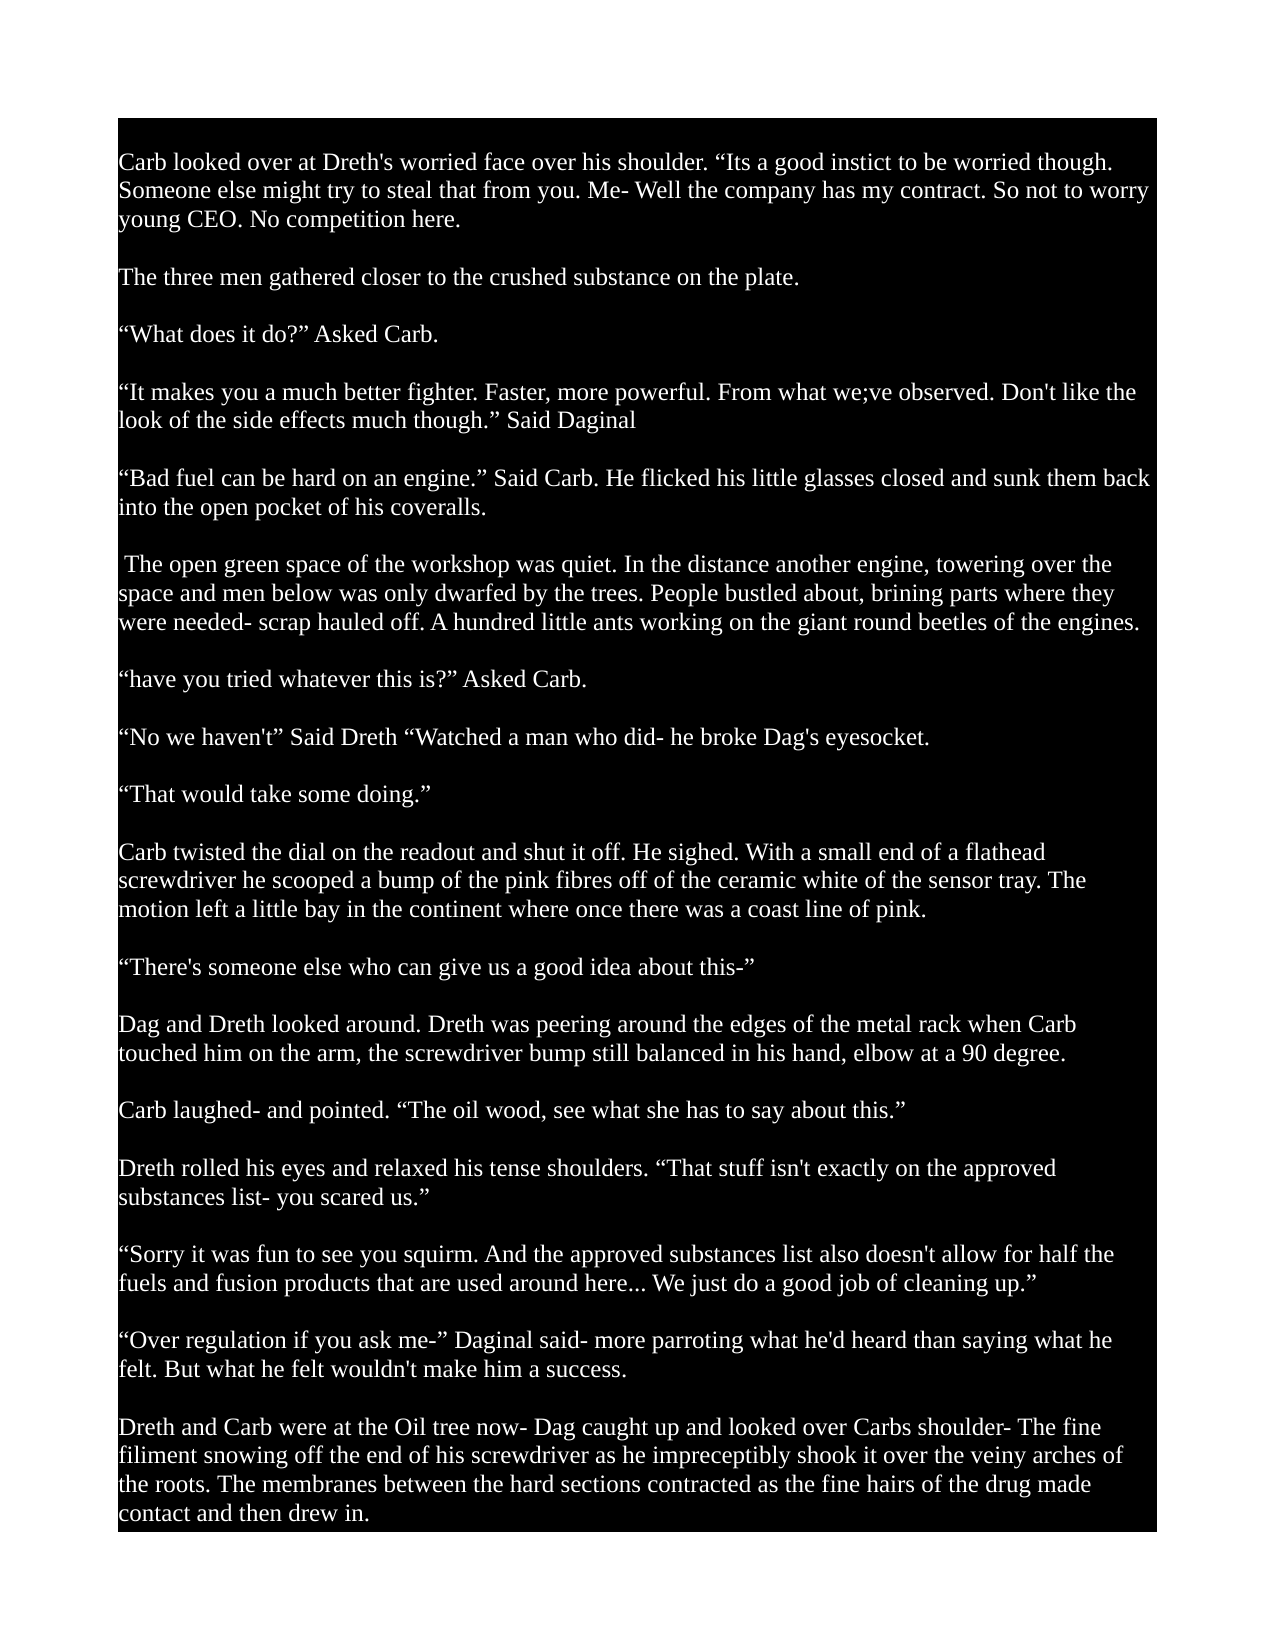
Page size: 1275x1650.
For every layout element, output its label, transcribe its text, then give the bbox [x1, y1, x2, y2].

text The open green space of the workshop was quiet. In the distance another engine, towering over the space and men below was only dwarfed by the trees. People bustled about, brining parts where they were needed- scrap hauled off. A hundred little ants working on the giant round beetles of the engines. [118, 549, 1157, 636]
text Dreth rolled his eyes and relaxed his tense shoulders. “That stuff isn't exactly on the approved substances list- you scared us.” [118, 1153, 1157, 1211]
text Carb laughed- and pointed. “The oil wood, see what she has to say about this.” [118, 1096, 1157, 1124]
text “Bad fuel can be hard on an engine.” Said Carb. He flicked his little glasses closed and sunk them back into the open pocket of his coveralls. [118, 463, 1157, 521]
text “have you tried whatever this is?” Asked Carb. “No we haven't” Said Dreth “Watched a man who did- he broke Dag's eyesocket. “That would take some doing.” [118, 664, 1157, 808]
text “Sorry it was fun to see you squirm. And the approved substances list also doesn't allow for half the fuels and fusion products that are used around here... We just do a good job of cleaning up.” “Over regulation if you ask me-” Daginal said- more parroting what he'd heard than saying what he felt. But what he felt wouldn't make him a success. [118, 1239, 1157, 1383]
text The three men gathered closer to the crushed substance on the plate. “What does it do?” Asked Carb. [118, 262, 1157, 348]
text Carb looked over at Dreth's worried face over his shoulder. “Its a good instict to be worried though. Someone else might try to steal that from you. Me- Well the company has my contract. So not to worry young CEO. No competition here. [118, 118, 1157, 233]
text “It makes you a much better fighter. Faster, more powerful. From what we;ve observed. Don't like the look of the side effects much though.” Said Daginal [118, 377, 1157, 434]
text “There's someone else who can give us a good idea about this-” Dag and Dreth looked around. Dreth was peering around the edges of the metal rack when Carb touched him on the arm, the screwdriver bump still balanced in his hand, elbow at a 90 degree. [118, 952, 1157, 1067]
text Dreth and Carb were at the Oil tree now- Dag caught up and looked over Carbs shoulder- The fine filiment snowing off the end of his screwdriver as he impreceptibly shook it over the veiny arches of the roots. The membranes between the hard sections contracted as the fine hairs of the drug made contact and then drew in. [118, 1412, 1157, 1527]
text Carb twisted the dial on the readout and shut it off. He sighed. With a small end of a flathead screwdriver he scooped a bump of the pink fibres off of the ceramic white of the sensor tray. The motion left a little bay in the continent where once there was a coast line of pink. [118, 837, 1157, 923]
